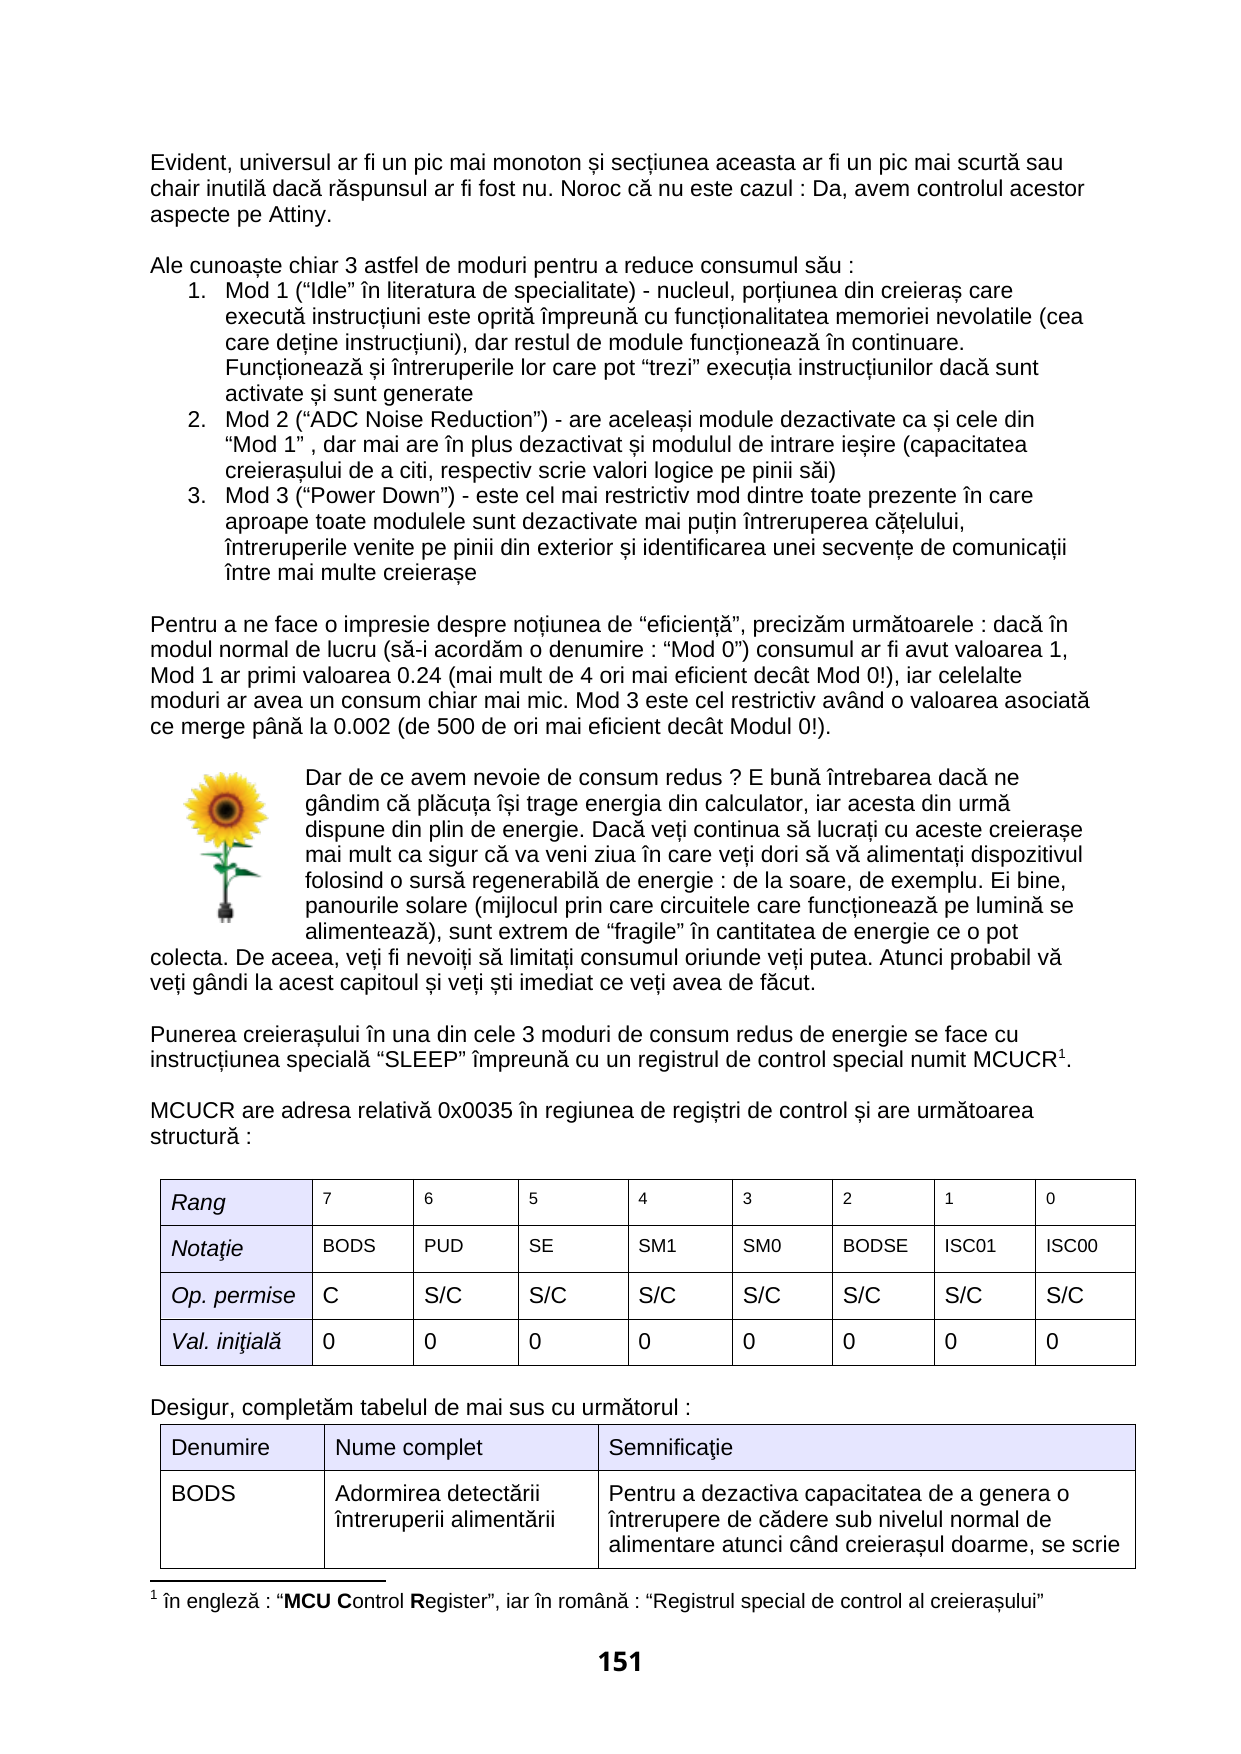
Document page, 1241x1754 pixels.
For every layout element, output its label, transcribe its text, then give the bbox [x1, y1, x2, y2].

table_cell S/C [733, 1273, 832, 1318]
text Desigur, completăm tabelul de mai sus cu următorul : [150, 1394, 1091, 1420]
table_cell BODSE [833, 1226, 934, 1272]
text Evident, universul ar fi un pic mai monoton și secțiunea aceasta ar fi un pic mai scurtă sau chair inutilă dacă răspunsul ar fi fost nu. Noroc că nu este cazul : Da, avem controlul acestor aspecte pe Attiny. [150, 150, 1091, 227]
list Mod 3 (“Power Down”) - este cel mai restrictiv mod dintre toate prezente în care aproape toate modulele sunt dezactivate mai puțin întreruperea cățelului, întreruperile venite pe pinii din exterior și identificarea unei secvențe de comunicații între mai multe creierașe [187, 483, 1091, 586]
table_cell S/C [414, 1273, 518, 1318]
table_cell Val. iniţială [161, 1320, 312, 1365]
table_cell 0 [935, 1320, 1035, 1365]
table_cell ISC01 [935, 1226, 1035, 1272]
list Mod 2 (“ADC Noise Reduction”) - are aceleași module dezactivate ca și cele din “Mod 1” , dar mai are în plus dezactivat și modulul de intrare ieșire (capacitatea creierașului de a citi, respectiv scrie valori logice pe pinii săi) [187, 406, 1091, 483]
text în engleză : “MCU Control Register”, iar în română : “Registrul special de control al creierașului” [150, 1587, 1091, 1613]
table_cell 0 [733, 1320, 832, 1365]
table_cell S/C [1036, 1273, 1135, 1318]
table_cell SE [519, 1226, 628, 1272]
table_cell 0 [519, 1320, 628, 1365]
table_cell 0 [1036, 1320, 1135, 1365]
table_header Semnificaţie [599, 1425, 1135, 1470]
table_cell BODS [161, 1471, 324, 1568]
picture [154, 772, 305, 923]
text Pentru a ne face o impresie despre noțiunea de “eficiență”, precizăm următoarele : dacă în modul normal de lucru (să-i acordăm o denumire : “Mod 0”) consumul ar fi avut valoarea 1, Mod 1 ar primi valoarea 0.24 (mai mult de 4 ori mai eficient decât Mod 0!), iar celelalte moduri ar avea un consum chiar mai mic. Mod 3 este cel restrictiv având o valoarea asociată ce merge până la 0.002 (de 500 de ori mai eficient decât Modul 0!). [150, 611, 1091, 739]
table_cell S/C [629, 1273, 732, 1318]
table_cell 0 [833, 1320, 934, 1365]
table_cell C [313, 1273, 413, 1318]
table_cell Pentru a dezactiva capacitatea de a genera o întrerupere de cădere sub nivelul normal de alimentare atunci când creierașul doarme, se scrie [599, 1471, 1135, 1568]
table_header Rang [161, 1180, 312, 1225]
table_cell Op. permise [161, 1273, 312, 1318]
table_cell 0 [629, 1320, 732, 1365]
table_cell Adormirea detectării întreruperii alimentării [325, 1471, 598, 1568]
table_cell PUD [414, 1226, 518, 1272]
table_cell S/C [519, 1273, 628, 1318]
table_header 5 [519, 1180, 628, 1225]
table_cell ISC00 [1036, 1226, 1135, 1272]
table_header Nume complet [325, 1425, 598, 1470]
table_header Denumire [161, 1425, 324, 1470]
table_cell S/C [833, 1273, 934, 1318]
text MCUCR are adresa relativă 0x0035 în regiunea de regiștri de control și are următoarea structură : [150, 1098, 1091, 1149]
table_cell S/C [935, 1273, 1035, 1318]
table_header 1 [935, 1180, 1035, 1225]
table_cell BODS [313, 1226, 413, 1272]
table_header 0 [1036, 1180, 1135, 1225]
table_header 2 [833, 1180, 934, 1225]
text Punerea creierașului în una din cele 3 moduri de consum redus de energie se face cu instrucțiunea specială “SLEEP” împreună cu un registrul de control special numit MCUCR. [150, 1021, 1091, 1072]
text Dar de ce avem nevoie de consum redus ? E bună întrebarea dacă ne gândim că plăcuța își trage energia din calculator, iar acesta din urmă dispune din plin de energie. Dacă veți continua să lucrați cu aceste creierașe mai mult ca sigur că va veni ziua în care veți dori să vă alimentați dispozitivul folosind o sursă regenerabilă de energie : de la soare, de exemplu. Ei bine, panourile solare (mijlocul prin care circuitele care funcționează pe lumină se alimentează), sunt extrem de “fragile” în cantitatea de energie ce o pot colecta. De aceea, veți fi nevoiți să limitați consumul oriunde veți putea. Atunci probabil vă veți gândi la acest capitoul și veți ști imediat ce veți avea de făcut. [150, 765, 1091, 996]
table_header 3 [733, 1180, 832, 1225]
table_header 4 [629, 1180, 732, 1225]
text Ale cunoaște chiar 3 astfel de moduri pentru a reduce consumul său : [150, 252, 1091, 278]
table_cell SM0 [733, 1226, 832, 1272]
table_header 6 [414, 1180, 518, 1225]
table_cell SM1 [629, 1226, 732, 1272]
table_cell Notaţie [161, 1226, 312, 1272]
list Mod 1 (“Idle” în literatura de specialitate) - nucleul, porțiunea din creieraș care execută instrucțiuni este oprită împreună cu funcționalitatea memoriei nevolatile (cea care deține instrucțiuni), dar restul de module funcționează în continuare. Funcționează și întreruperile lor care pot “trezi” execuția instrucțiunilor dacă sunt activate și sunt generate [187, 278, 1091, 406]
table_header 7 [313, 1180, 413, 1225]
table_cell 0 [414, 1320, 518, 1365]
table_cell 0 [313, 1320, 413, 1365]
